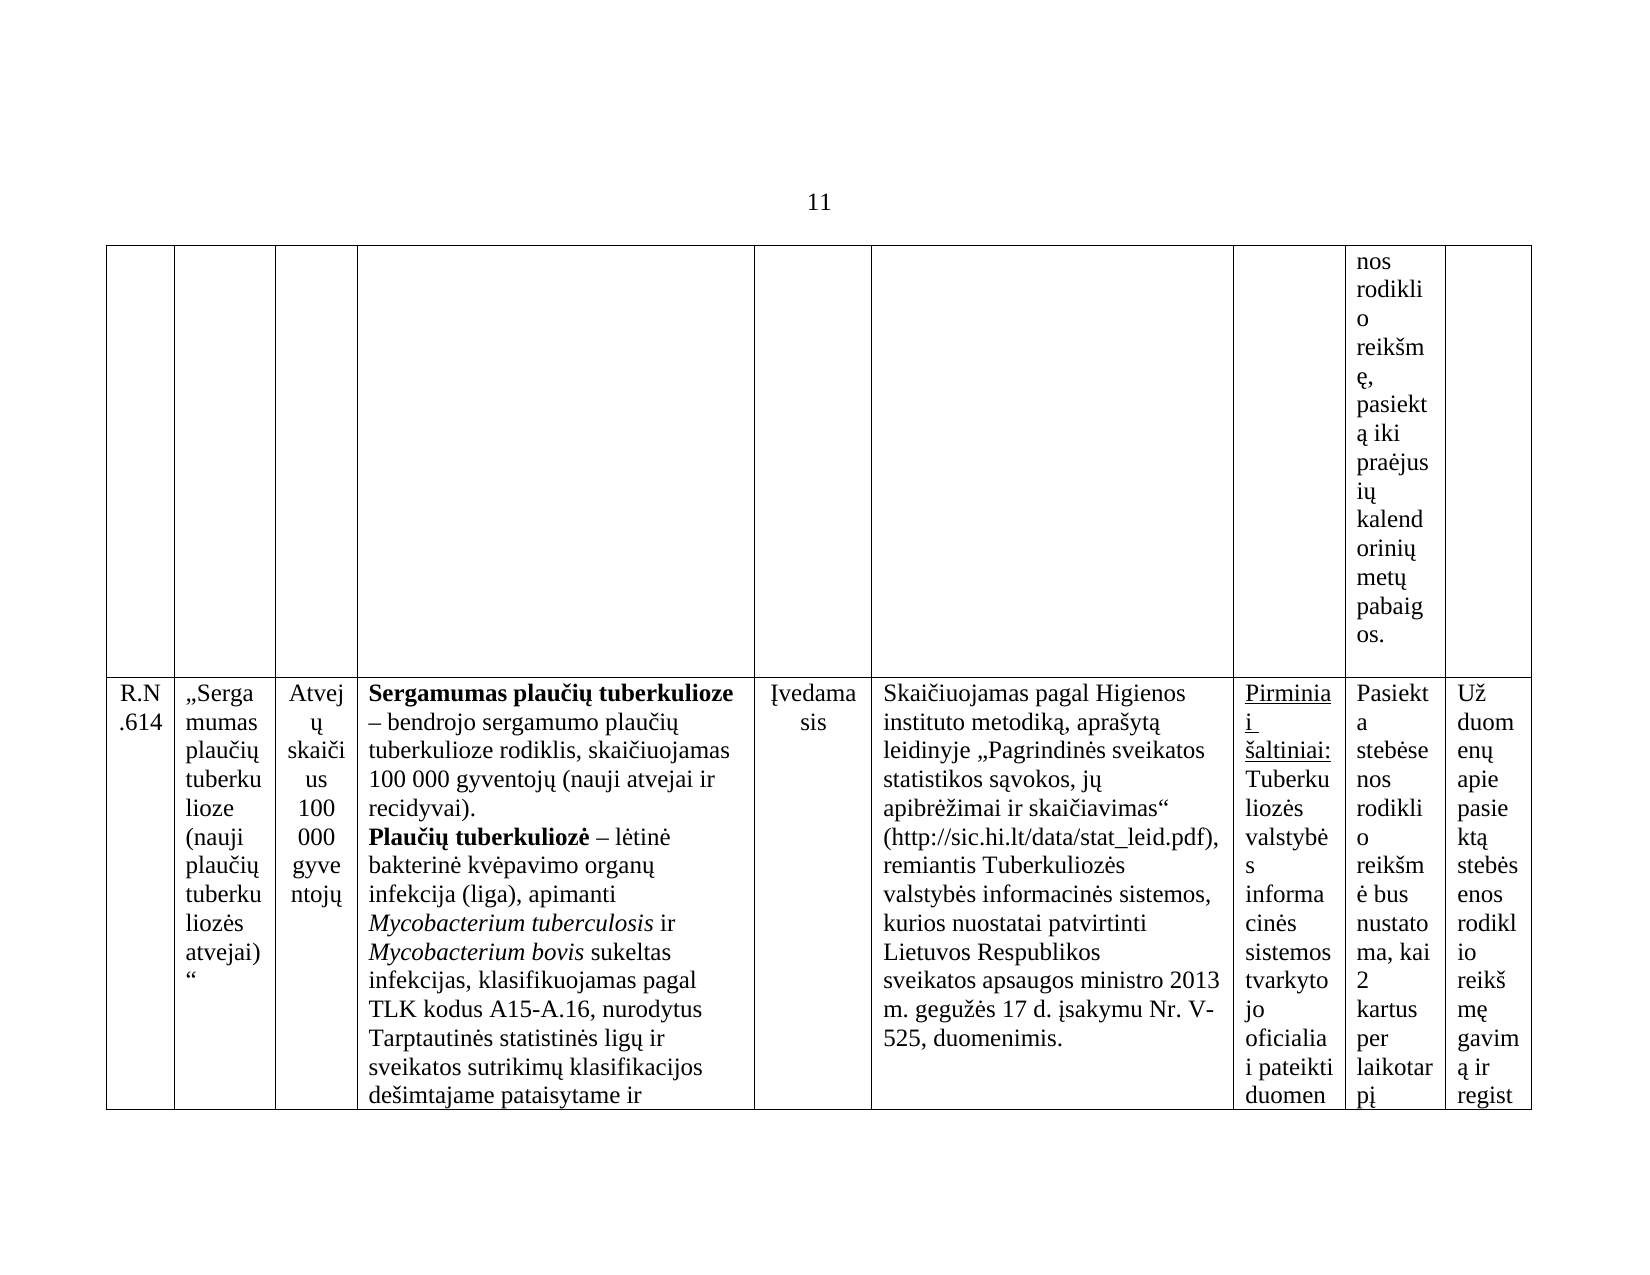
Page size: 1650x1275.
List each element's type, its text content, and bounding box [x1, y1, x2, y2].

table_cell nos rodiklio reikšmę, pasiektą iki praėjusių kalendorinių metų pabaigos. [1346, 246, 1445, 677]
table_cell [358, 246, 754, 677]
table_cell Įvedamasis [755, 678, 871, 1109]
table_cell Sergamumas plaučių tuberkulioze – bendrojo sergamumo plaučių tuberkulioze rodiklis, skaičiuojamas 100 000 gyventojų (nauji atvejai ir recidyvai). Plaučių tuberkuliozė – lėtinė bakterinė kvėpavimo organų infekcija (liga), apimanti Mycobacterium tuberculosis ir Mycobacterium bovis sukeltas infekcijas, klasifikuojamas pagal TLK kodus A15-A.16, nurodytus Tarptautinės statistinės ligų ir sveikatos sutrikimų klasifikacijos dešimtajame pataisytame ir [358, 678, 754, 1109]
table_cell [755, 246, 871, 677]
table_cell R.N.614 [107, 678, 174, 1109]
table_cell Už duomenų apie pasiektą stebėsenos rodiklio reikšmę gavimą ir regist [1446, 678, 1531, 1109]
table_cell Pasiekta stebėsenos rodiklio reikšmė bus nustatoma, kai 2 kartus per laikotarpį [1346, 678, 1445, 1109]
table_cell [276, 246, 357, 677]
table_cell [872, 246, 1233, 677]
table_cell Atvejų skaičius 100 000 gyventojų [276, 678, 357, 1109]
table_cell Skaičiuojamas pagal Higienos instituto metodiką, aprašytą leidinyje „Pagrindinės sveikatos statistikos sąvokos, jų apibrėžimai ir skaičiavimas“ (http://sic.hi.lt/data/stat_leid.pdf), remiantis Tuberkuliozės valstybės informacinės sistemos, kurios nuostatai patvirtinti Lietuvos Respublikos sveikatos apsaugos ministro 2013 m. gegužės 17 d. įsakymu Nr. V- 525, duomenimis. [872, 678, 1233, 1109]
table_cell Pirminiai šaltiniai: Tuberkuliozės valstybės informacinės sistemos tvarkytojo oficialiai pateikti duomen [1234, 678, 1345, 1109]
table_cell [1234, 246, 1345, 677]
table_cell [107, 246, 174, 677]
table_cell „Sergamumas plaučių tuberkulioze (nauji plaučių tuberkuliozės atvejai)“ [175, 678, 275, 1109]
table_cell [175, 246, 275, 677]
table_cell [1446, 246, 1531, 677]
